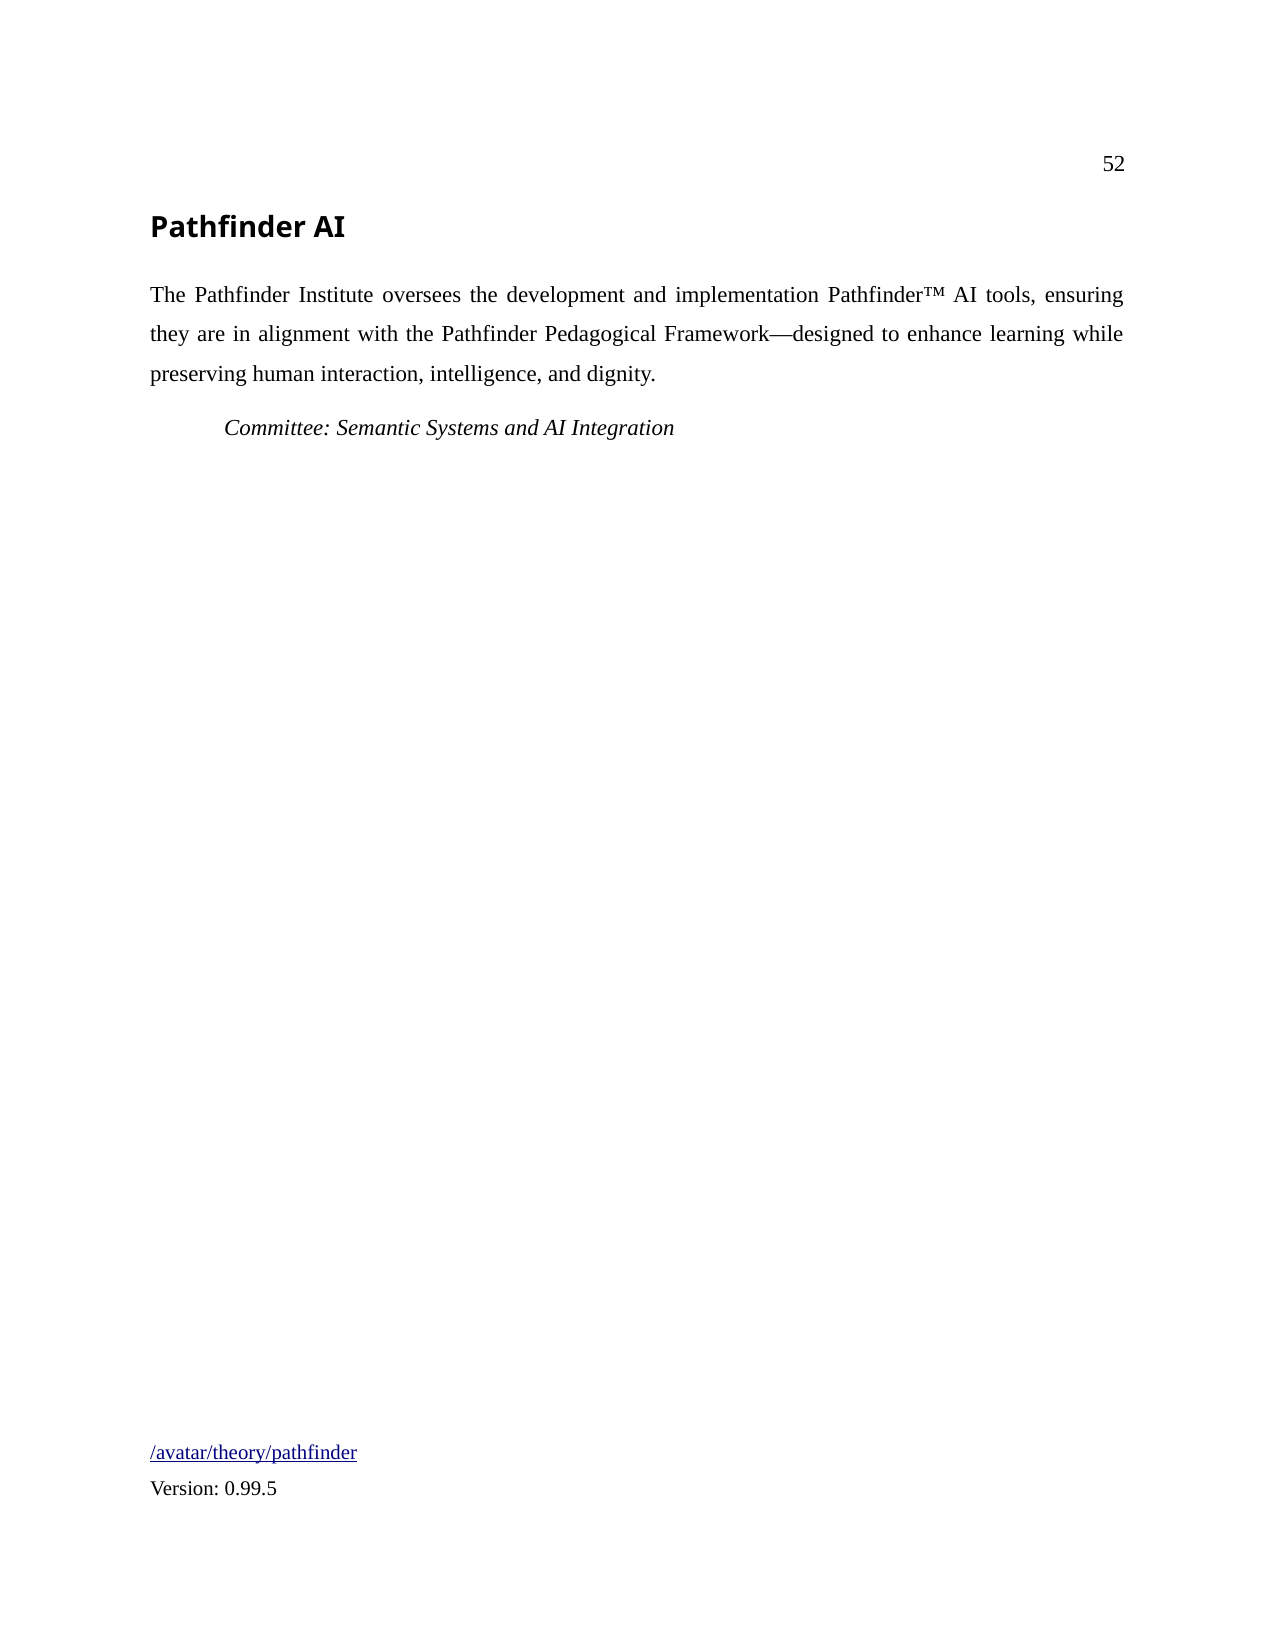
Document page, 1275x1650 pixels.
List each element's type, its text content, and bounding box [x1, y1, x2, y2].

subtitle Pathfinder AI [150, 206, 1125, 246]
text Committee: Semantic Systems and AI Integration [150, 414, 1125, 440]
text The Pathfinder Institute oversees the development and implementation Pathfinder™ AI tools, ensuring they are in alignment with the Pathfinder Pedagogical Framework—designed to enhance learning while preserving human interaction, intelligence, and dignity. [150, 281, 1125, 386]
